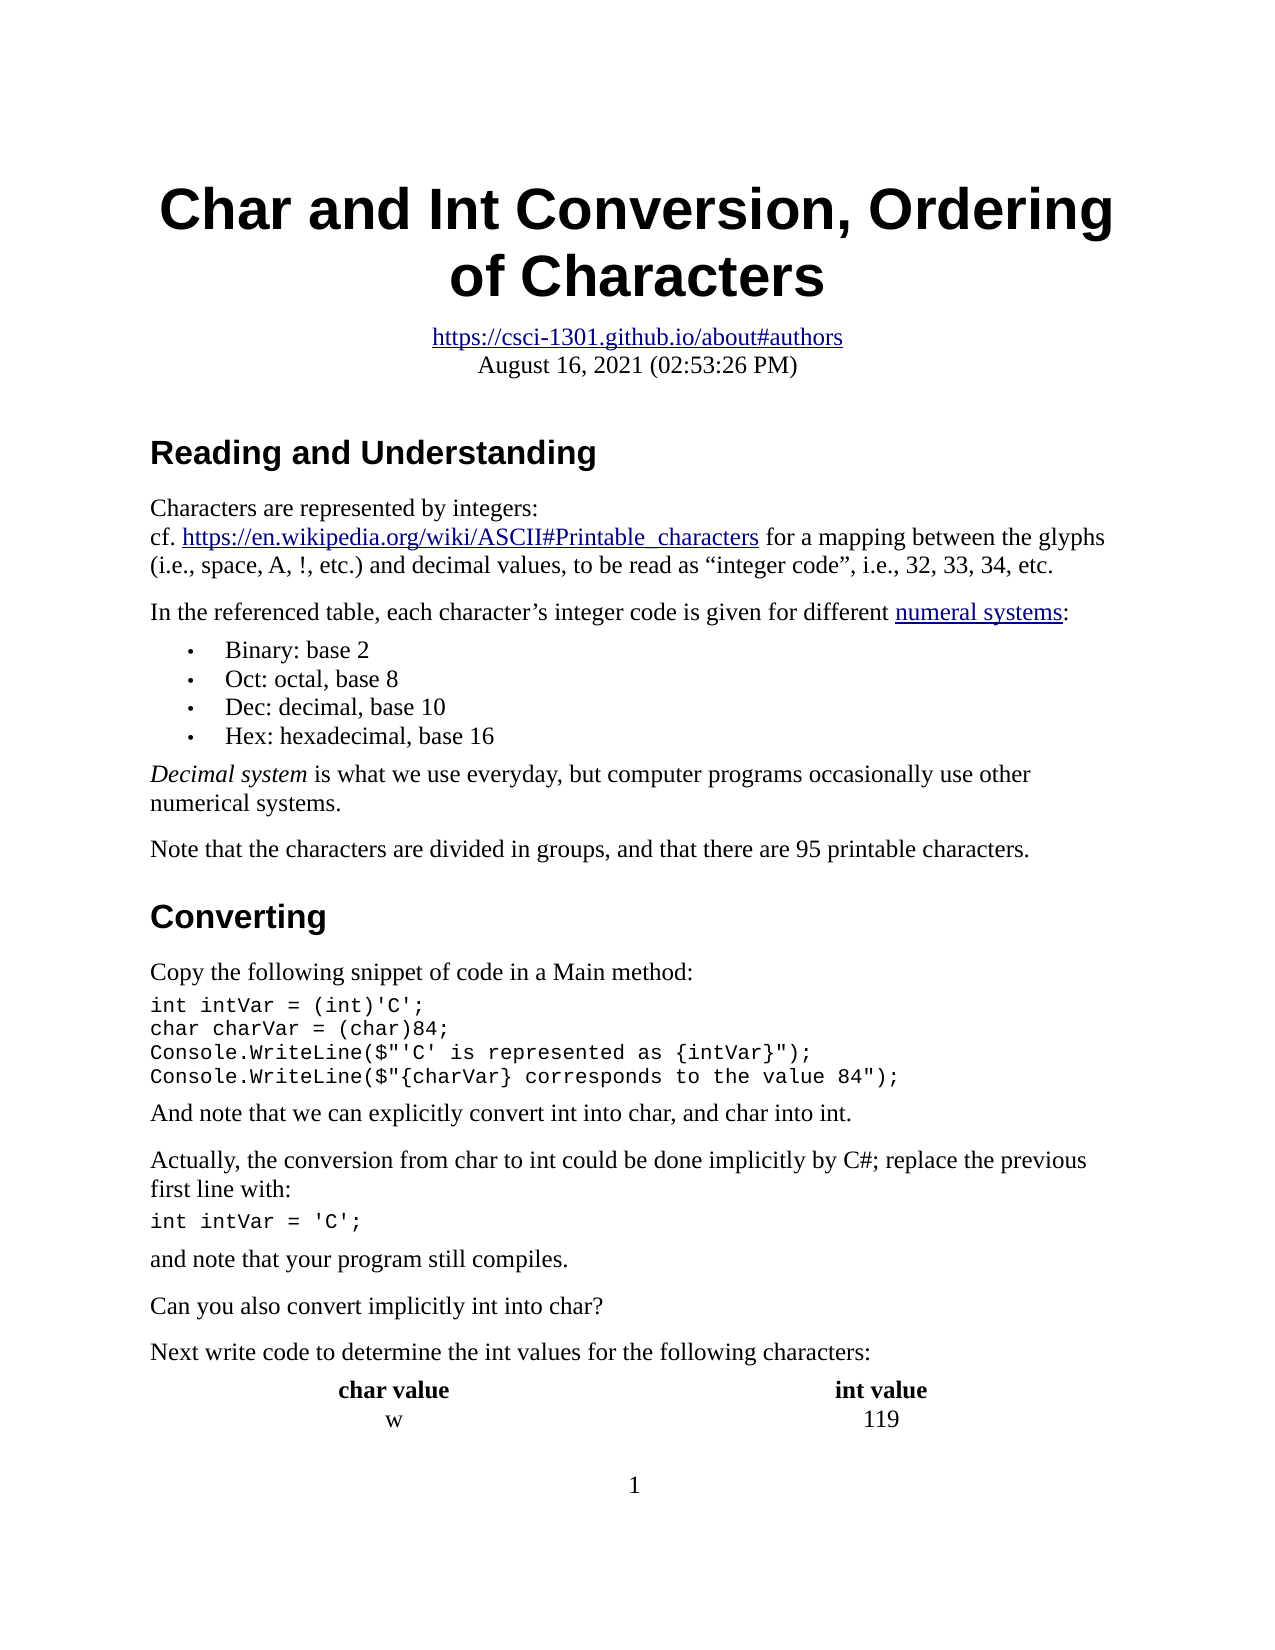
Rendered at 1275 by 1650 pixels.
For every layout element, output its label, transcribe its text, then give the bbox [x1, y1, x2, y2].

text https://csci-1301.github.io/about#authors [150, 322, 1125, 350]
text int intVar = (int)'C'; [150, 995, 1125, 1018]
list Binary: base 2 [187, 635, 1125, 664]
text Can you also convert implicitly int into char? [150, 1291, 1125, 1319]
text August 16, 2021 (02:53:26 PM) [150, 350, 1125, 379]
table_header char value [150, 1375, 637, 1404]
table_header int value [638, 1375, 1125, 1404]
text Decimal system is what we use everyday, but computer programs occasionally use other numerical systems. [150, 759, 1125, 816]
text And note that we can explicitly convert int into char, and char into int. [150, 1098, 1125, 1127]
text Console.WriteLine($"'C' is represented as {intVar}"); [150, 1042, 1125, 1066]
title Char and Int Conversion, Ordering of Characters [150, 175, 1125, 309]
text Console.WriteLine($"{charVar} corresponds to the value 84"); [150, 1066, 1125, 1089]
table_cell w [150, 1404, 637, 1433]
text Characters are represented by integers: cf. https://en.wikipedia.org/wiki/ASCII#Printable_characters for a mapping between the glyphs (i.e., space, A, !, etc.) and decimal values, to be read as “integer code”, i.e., 32, 33, 34, etc. [150, 493, 1125, 579]
subtitle Converting [150, 897, 1125, 936]
list Dec: decimal, base 10 [187, 692, 1125, 721]
list Oct: octal, base 8 [187, 664, 1125, 692]
text Actually, the conversion from char to int could be done implicitly by C#; replace the previous first line with: [150, 1145, 1125, 1202]
text Note that the characters are divided in groups, and that there are 95 printable characters. [150, 834, 1125, 863]
text int intVar = 'C'; [150, 1211, 1125, 1235]
text Copy the following snippet of code in a Main method: [150, 957, 1125, 986]
subtitle Reading and Understanding [150, 433, 1125, 472]
text Next write code to determine the int values for the following characters: [150, 1337, 1125, 1366]
table_cell 119 [638, 1404, 1125, 1433]
text In the referenced table, each character’s integer code is given for different numeral systems: [150, 597, 1125, 626]
list Hex: hexadecimal, base 16 [187, 721, 1125, 750]
text char charVar = (char)84; [150, 1018, 1125, 1042]
text and note that your program still compiles. [150, 1244, 1125, 1273]
